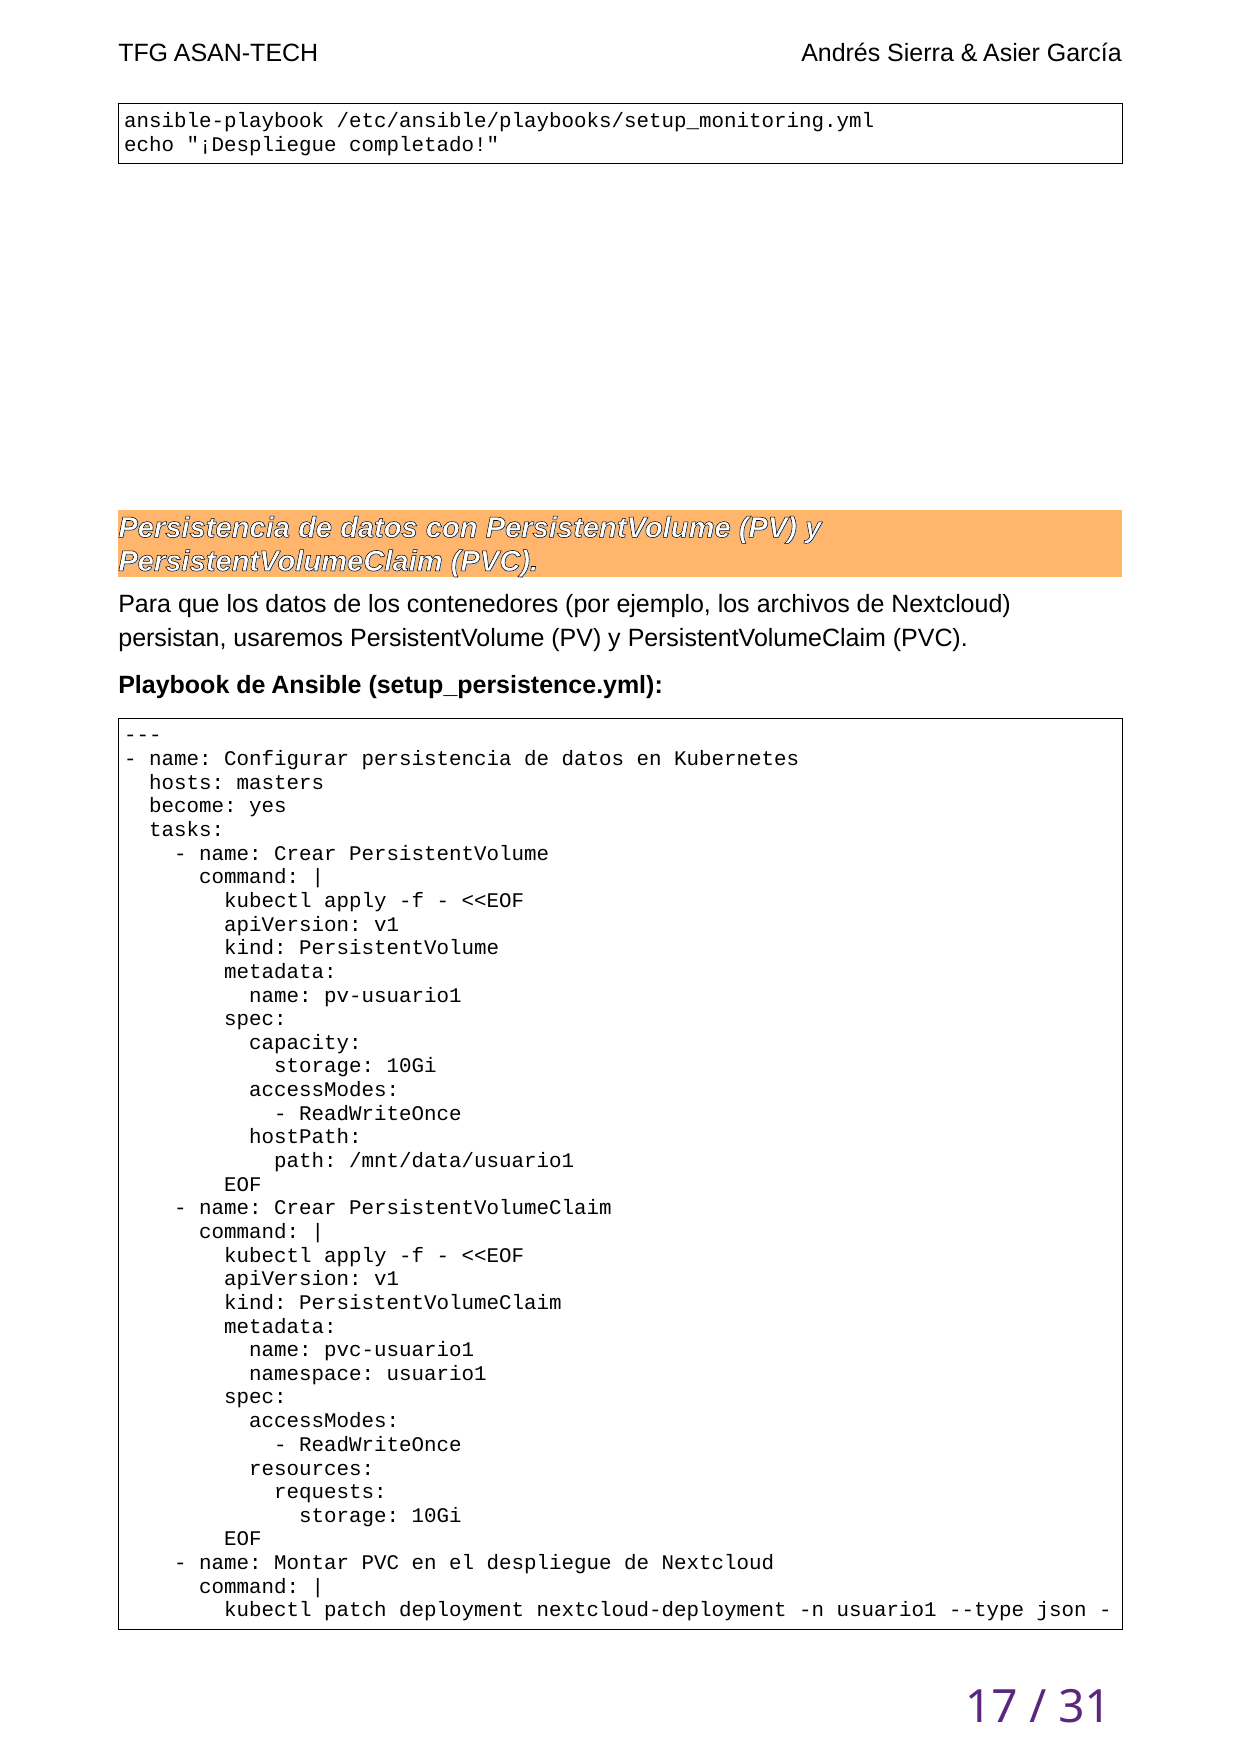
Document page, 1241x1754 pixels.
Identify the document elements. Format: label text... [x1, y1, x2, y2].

table_header ansible-playbook /etc/ansible/playbooks/setup_monitoring.yml echo "¡Despliegue completado!" [119, 104, 1122, 163]
subtitle Persistencia de datos con PersistentVolume (PV) y PersistentVolumeClaim (PVC). [118, 510, 1122, 577]
text Para que los datos de los contenedores (por ejemplo, los archivos de Nextcloud) persistan, usaremos PersistentVolume (PV) y PersistentVolumeClaim (PVC). [118, 589, 1122, 651]
text Playbook de Ansible (setup_persistence.yml): [118, 670, 1122, 699]
table_header --- - name: Configurar persistencia de datos en Kubernetes hosts: masters become: yes tasks: - name: Crear PersistentVolume command: | kubectl apply -f - <<EOF apiVersion: v1 kind: PersistentVolume metadata: name: pv-usuario1 spec: capacity: storage: 10Gi accessModes: - ReadWriteOnce hostPath: path: /mnt/data/usuario1 EOF - name: Crear PersistentVolumeClaim command: | kubectl apply -f - <<EOF apiVersion: v1 kind: PersistentVolumeClaim metadata: name: pvc-usuario1 namespace: usuario1 spec: accessModes: - ReadWriteOnce resources: requests: storage: 10Gi EOF - name: Montar PVC en el despliegue de Nextcloud command: | kubectl patch deployment nextcloud-deployment -n usuario1 --type json [119, 719, 1122, 1629]
